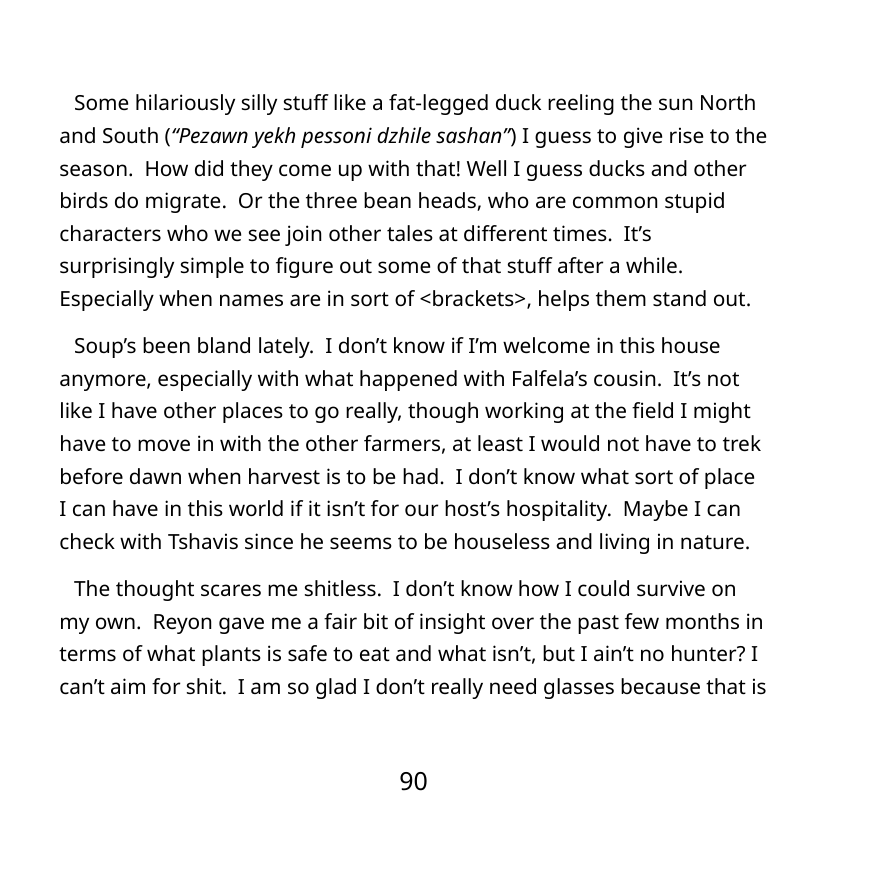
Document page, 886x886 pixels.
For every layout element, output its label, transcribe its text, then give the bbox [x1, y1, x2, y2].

text The thought scares me shitless. I don’t know how I could survive on my own. Reyon gave me a fair bit of insight over the past few months in terms of what plants is safe to eat and what isn’t, but I ain’t no hunter? I can’t aim for shit. I am so glad I don’t really need glasses because that is [59, 574, 768, 700]
text Soup’s been bland lately. I don’t know if I’m welcome in this house anymore, especially with what happened with Falfela’s cousin. It’s not like I have other places to go really, though working at the field I might have to move in with the other farmers, at least I would not have to trek before dawn when harvest is to be had. I don’t know what sort of place I can have in this world if it isn’t for our host’s hospitality. Maybe I can check with Tshavis since he seems to be houseless and living in nature. [59, 331, 768, 555]
text Some hilariously silly stuff like a fat-legged duck reeling the sun North and South (“Pezawn yekh pessoni dzhile sashan”) I guess to give rise to the season. How did they come up with that! Well I guess ducks and other birds do migrate. Or the three bean heads, who are common stupid characters who we see join other tales at different times. It’s surprisingly simple to figure out some of that stuff after a while. Especially when names are in sort of <brackets>, helps them stand out. [59, 88, 768, 313]
